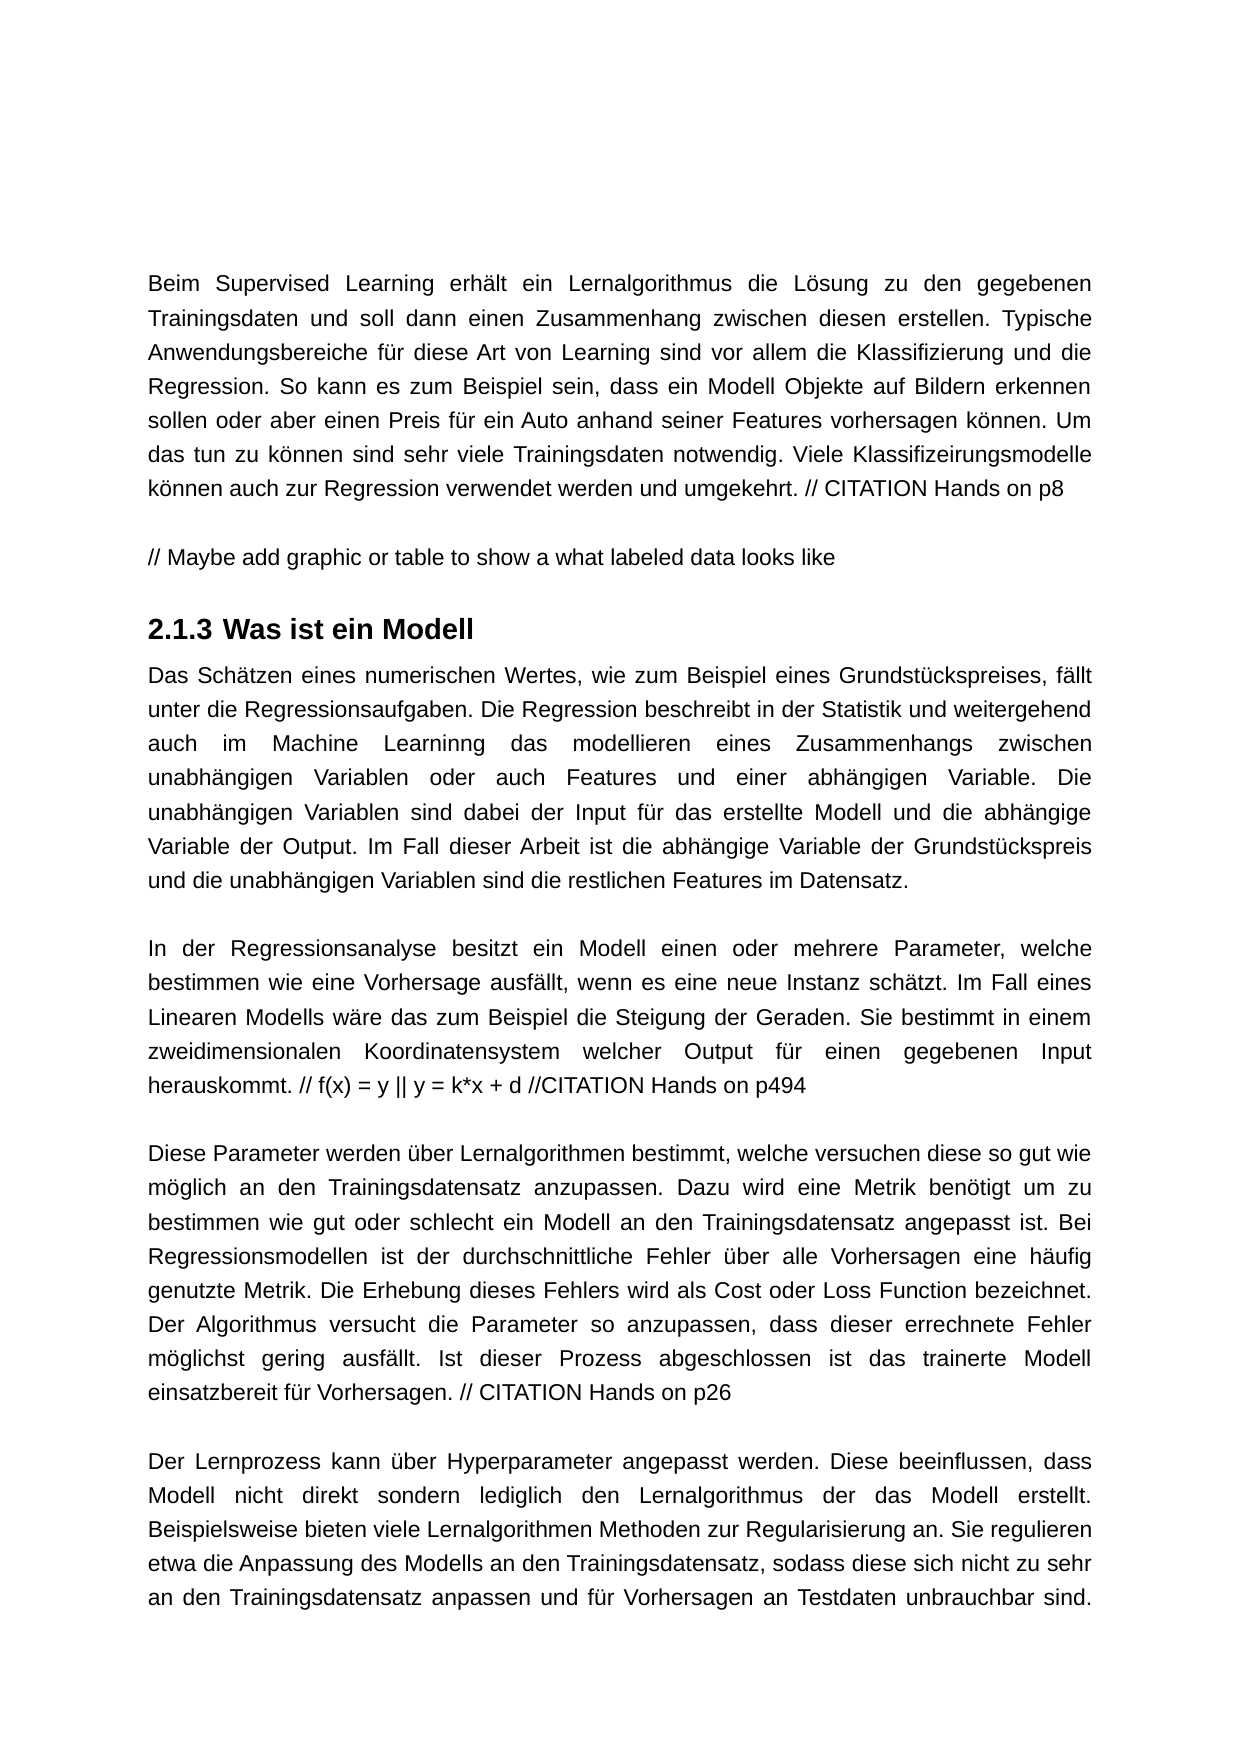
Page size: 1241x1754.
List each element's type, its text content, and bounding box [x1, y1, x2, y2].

text Der Lernprozess kann über Hyperparameter angepasst werden. Diese beeinflussen, dass Modell nicht direkt sondern lediglich den Lernalgorithmus der das Modell erstellt. Beispielsweise bieten viele Lernalgorithmen Methoden zur Regularisierung an. Sie regulieren etwa die Anpassung des Modells an den Trainingsdatensatz, sodass diese sich nicht zu sehr an den Trainingsdatensatz anpassen und für Vorhersagen an Testdaten unbrauchbar sind. [148, 1448, 1092, 1611]
text In der Regressionsanalyse besitzt ein Modell einen oder mehrere Parameter, welche bestimmen wie eine Vorhersage ausfällt, wenn es eine neue Instanz schätzt. Im Fall eines Linearen Modells wäre das zum Beispiel die Steigung der Geraden. Sie bestimmt in einem zweidimensionalen Koordinatensystem welcher Output für einen gegebenen Input herauskommt. // f(x) = y || y = k*x + d //CITATION Hands on p494 [148, 935, 1092, 1098]
text Beim Supervised Learning erhält ein Lernalgorithmus die Lösung zu den gegebenen Trainingsdaten und soll dann einen Zusammenhang zwischen diesen erstellen. Typische Anwendungsbereiche für diese Art von Learning sind vor allem die Klassifizierung und die Regression. So kann es zum Beispiel sein, dass ein Modell Objekte auf Bildern erkennen sollen oder aber einen Preis für ein Auto anhand seiner Features vorhersagen können. Um das tun zu können sind sehr viele Trainingsdaten notwendig. Viele Klassifizeirungsmodelle können auch zur Regression verwendet werden und umgekehrt. // CITATION Hands on p8 [148, 270, 1092, 502]
text Das Schätzen eines numerischen Wertes, wie zum Beispiel eines Grundstückspreises, fällt unter die Regressionsaufgaben. Die Regression beschreibt in der Statistik und weitergehend auch im Machine Learninng das modellieren eines Zusammenhangs zwischen unabhängigen Variablen oder auch Features und einer abhängigen Variable. Die unabhängigen Variablen sind dabei der Input für das erstellte Modell und die abhängige Variable der Output. Im Fall dieser Arbeit ist die abhängige Variable der Grundstückspreis und die unabhängigen Variablen sind die restlichen Features im Datensatz. [148, 662, 1092, 893]
text // Maybe add graphic or table to show a what labeled data looks like [148, 544, 1092, 570]
subtitle Was ist ein Modell [148, 612, 1092, 646]
text Diese Parameter werden über Lernalgorithmen bestimmt, welche versuchen diese so gut wie möglich an den Trainingsdatensatz anzupassen. Dazu wird eine Metrik benötigt um zu bestimmen wie gut oder schlecht ein Modell an den Trainingsdatensatz angepasst ist. Bei Regressionsmodellen ist der durchschnittliche Fehler über alle Vorhersagen eine häufig genutzte Metrik. Die Erhebung dieses Fehlers wird als Cost oder Loss Function bezeichnet. Der Algorithmus versucht die Parameter so anzupassen, dass dieser errechnete Fehler möglichst gering ausfällt. Ist dieser Prozess abgeschlossen ist das trainerte Modell einsatzbereit für Vorhersagen. // CITATION Hands on p26 [148, 1140, 1092, 1406]
